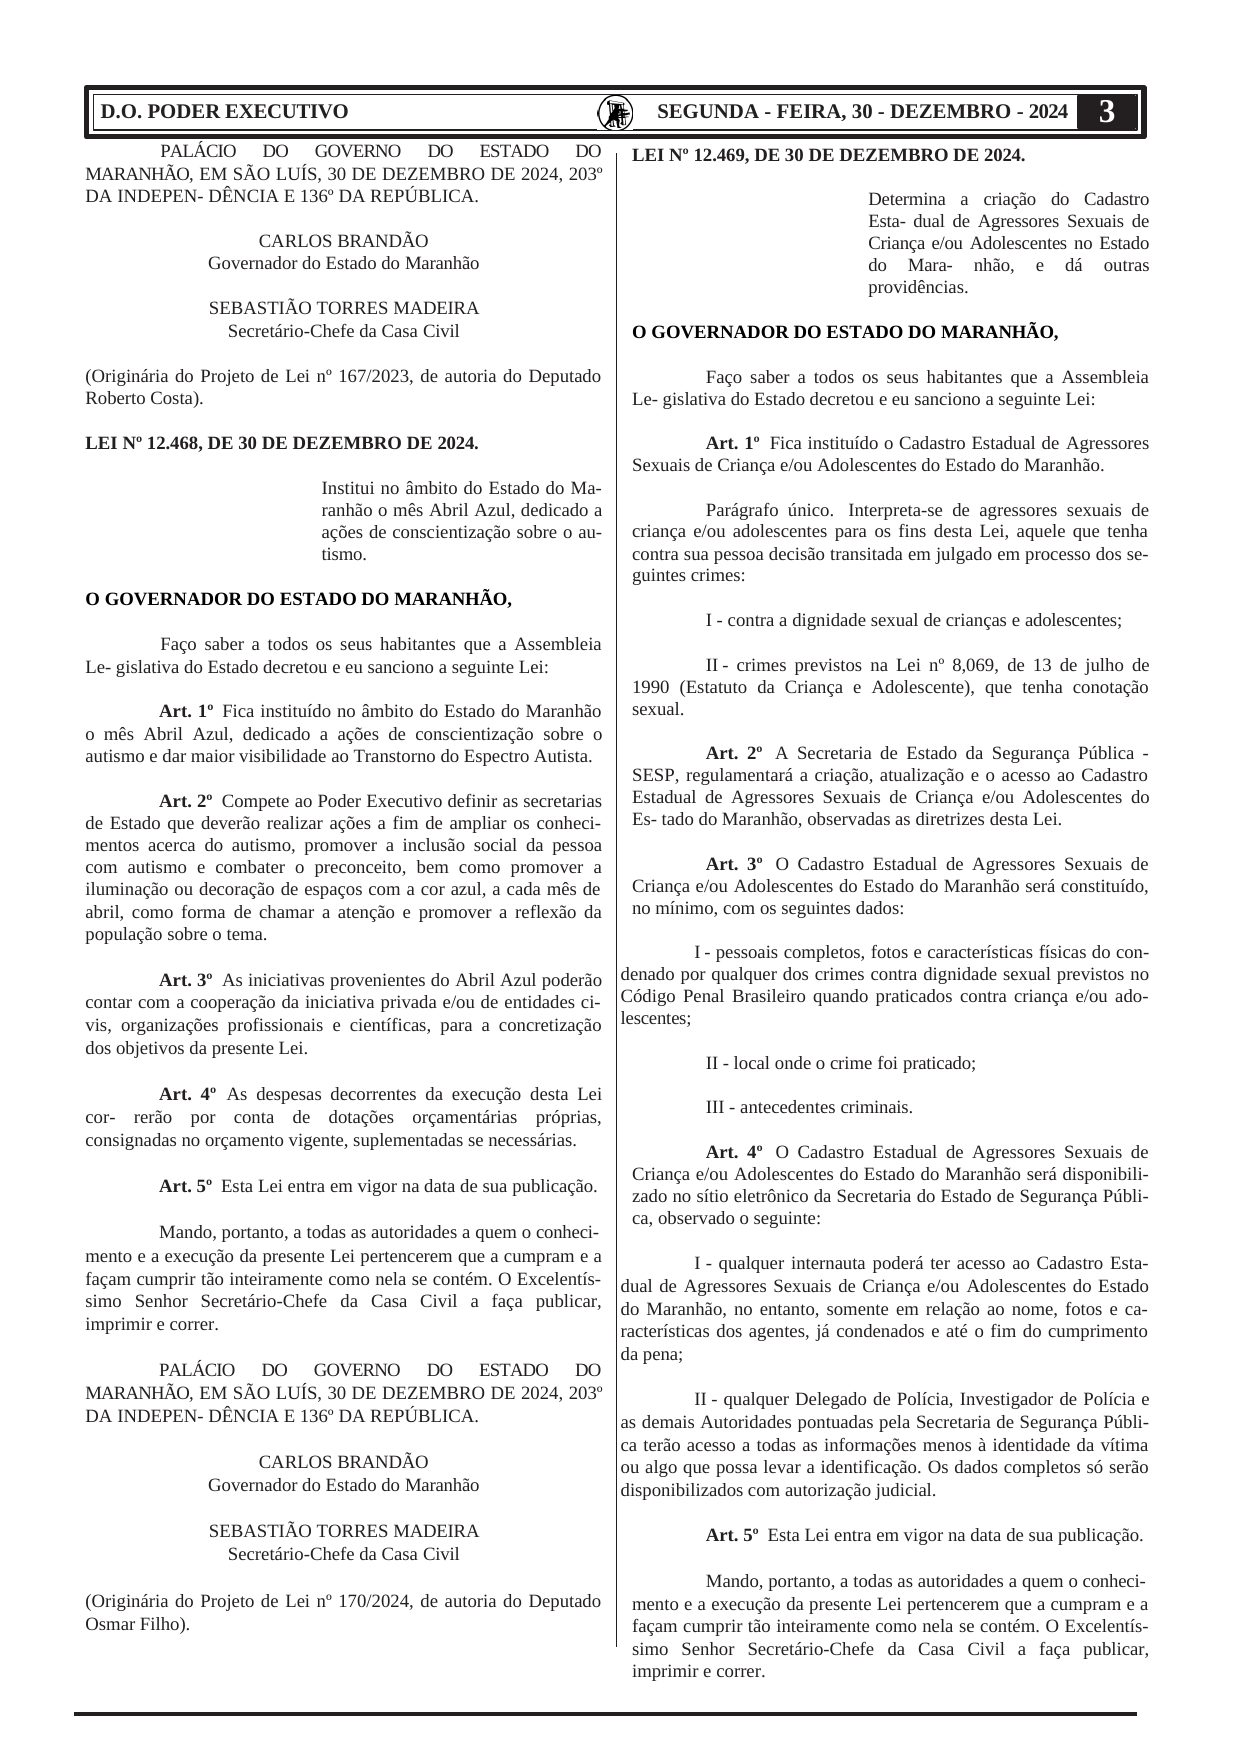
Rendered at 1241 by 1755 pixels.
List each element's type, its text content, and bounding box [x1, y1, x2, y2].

text Governador do Estado do Maranhão [82, 1474, 605, 1496]
text Art. 3º O Cadastro Estadual de Agressores Sexuais de Criança e/ou Adolescentes do Estado do Maranhão será constituído, no mínimo, com os seguintes dados: [632, 853, 1149, 918]
text façam cumprir tão inteiramente como nela se contém. O Excelentís- simo Senhor Secretário-Chefe da Casa Civil a faça publicar, imprimir e correr. [85, 1267, 602, 1334]
text Faço saber a todos os seus habitantes que a Assembleia Le- gislativa do Estado decretou e eu sanciono a seguinte Lei: [85, 633, 602, 677]
text Art. 5º Esta Lei entra em vigor na data de sua publicação. Mando, portanto, a todas as autoridades a quem o conheci- [159, 1155, 606, 1248]
text Institui no âmbito do Estado do Ma- ranhão o mês Abril Azul, dedicado a ações de conscientização sobre o au- tismo. [321, 477, 602, 565]
text CARLOS BRANDÃO [82, 230, 605, 251]
text SEBASTIÃO TORRES MADEIRA [82, 1520, 606, 1542]
text Art. 5º Esta Lei entra em vigor na data de sua publicação. Mando, portanto, a todas as autoridades a quem o conheci- [706, 1505, 1167, 1596]
text Governador do Estado do Maranhão [82, 252, 605, 274]
text Art. 2º A Secretaria de Estado da Segurança Pública - SESP, regulamentará a criação, atualização e o acesso ao Cadastro Estadual de Agressores Sexuais de Criança e/ou Adolescentes do Es- tado do Maranhão, observadas as diretrizes desta Lei. [632, 742, 1149, 829]
list - qualquer Delegado de Polícia, Investigador de Polícia e as demais Autoridades pontuadas pela Secretaria de Segurança Públi- ca terão acesso a todas as informações menos à identidade da vítima ou algo que possa levar a identificação. Os dados completos só serão disponibilizados com autorização judicial. [620, 1388, 1149, 1500]
text (Originária do Projeto de Lei nº 167/2023, de autoria do Deputado Roberto Costa). [85, 365, 602, 408]
text Secretário-Chefe da Casa Civil [82, 1543, 605, 1565]
text PALÁCIO DO GOVERNO DO ESTADO DO MARANHÃO, EM SÃO LUÍS, 30 DE DEZEMBRO DE 2024, 203º DA INDEPEN- DÊNCIA E 136º DA REPÚBLICA. [85, 1359, 602, 1426]
text Faço saber a todos os seus habitantes que a Assembleia Le- gislativa do Estado decretou e eu sanciono a seguinte Lei: [632, 366, 1149, 409]
text LEI Nº 12.468, DE 30 DE DEZEMBRO DE 2024. [85, 432, 606, 453]
text PALÁCIO DO GOVERNO DO ESTADO DO MARANHÃO, EM SÃO LUÍS, 30 DE DEZEMBRO DE 2024, 203º DA INDEPEN- DÊNCIA E 136º DA REPÚBLICA. [85, 140, 602, 206]
list - antecedentes criminais. [706, 1096, 1167, 1118]
list - contra a dignidade sexual de crianças e adolescentes; [706, 609, 1167, 631]
text O GOVERNADOR DO ESTADO DO MARANHÃO, [632, 321, 1167, 343]
text Art. 2º Compete ao Poder Executivo definir as secretarias de Estado que deverão realizar ações a fim de ampliar os conheci- mentos acerca do autismo, promover a inclusão social da pessoa com autismo e combater o preconceito, bem como promover a iluminação ou decoração de espaços com a cor azul, a cada mês de abril, como forma de chamar a atenção e promover a reflexão da população sobre o tema. [85, 789, 602, 944]
text mento e a execução da presente Lei pertencerem que a cumpram e a [632, 1596, 1167, 1614]
text (Originária do Projeto de Lei nº 170/2024, de autoria do Deputado Osmar Filho). [85, 1589, 602, 1634]
list - local onde o crime foi praticado; [706, 1052, 1167, 1073]
list - qualquer internauta poderá ter acesso ao Cadastro Esta- dual de Agressores Sexuais de Criança e/ou Adolescentes do Estado do Maranhão, no entanto, somente em relação ao nome, fotos e ca- racterísticas dos agentes, já condenados e até o fim do cumprimento da pena; [620, 1252, 1149, 1364]
text Art. 3º As iniciativas provenientes do Abril Azul poderão contar com a cooperação da iniciativa privada e/ou de entidades ci- vis, organizações profissionais e científicas, para a concretização dos objetivos da presente Lei. [85, 968, 602, 1058]
text CARLOS BRANDÃO [82, 1451, 605, 1472]
text Parágrafo único. Interpreta-se de agressores sexuais de criança e/ou adolescentes para os fins desta Lei, aquele que tenha contra sua pessoa decisão transitada em julgado em processo dos se- guintes crimes: [632, 498, 1149, 586]
text Determina a criação do Cadastro Esta- dual de Agressores Sexuais de Criança e/ou Adolescentes no Estado do Mara- nhão, e dá outras providências. [868, 188, 1149, 298]
list - pessoais completos, fotos e características físicas do con- denado por qualquer dos crimes contra dignidade sexual previstos no Código Penal Brasileiro quando praticados contra criança e/ou ado- lescentes; [620, 941, 1149, 1028]
text mento e a execução da presente Lei pertencerem que a cumpram e a [85, 1248, 606, 1266]
text Art. 4º O Cadastro Estadual de Agressores Sexuais de Criança e/ou Adolescentes do Estado do Maranhão será disponibili- zado no sítio eletrônico da Secretaria do Estado de Segurança Públi- ca, observado o seguinte: [632, 1141, 1149, 1228]
list - crimes previstos na Lei nº 8,069, de 13 de julho de 1990 (Estatuto da Criança e Adolescente), que tenha conotação sexual. [632, 654, 1149, 719]
text O GOVERNADOR DO ESTADO DO MARANHÃO, [85, 588, 606, 610]
text façam cumprir tão inteiramente como nela se contém. O Excelentís- simo Senhor Secretário-Chefe da Casa Civil a faça publicar, imprimir e correr. [632, 1615, 1149, 1682]
text Secretário-Chefe da Casa Civil [82, 320, 605, 341]
text SEBASTIÃO TORRES MADEIRA [82, 297, 606, 319]
text LEI Nº 12.469, DE 30 DE DEZEMBRO DE 2024. [632, 143, 1167, 165]
text Art. 4º As despesas decorrentes da execução desta Lei cor- rerão por conta de dotações orçamentárias próprias, consignadas no orçamento vigente, suplementadas se necessárias. [85, 1083, 602, 1150]
text Art. 1º Fica instituído o Cadastro Estadual de Agressores Sexuais de Criança e/ou Adolescentes do Estado do Maranhão. [632, 432, 1149, 476]
text Art. 1º Fica instituído no âmbito do Estado do Maranhão o mês Abril Azul, dedicado a ações de conscientização sobre o autismo e dar maior visibilidade ao Transtorno do Espectro Autista. [85, 700, 602, 766]
